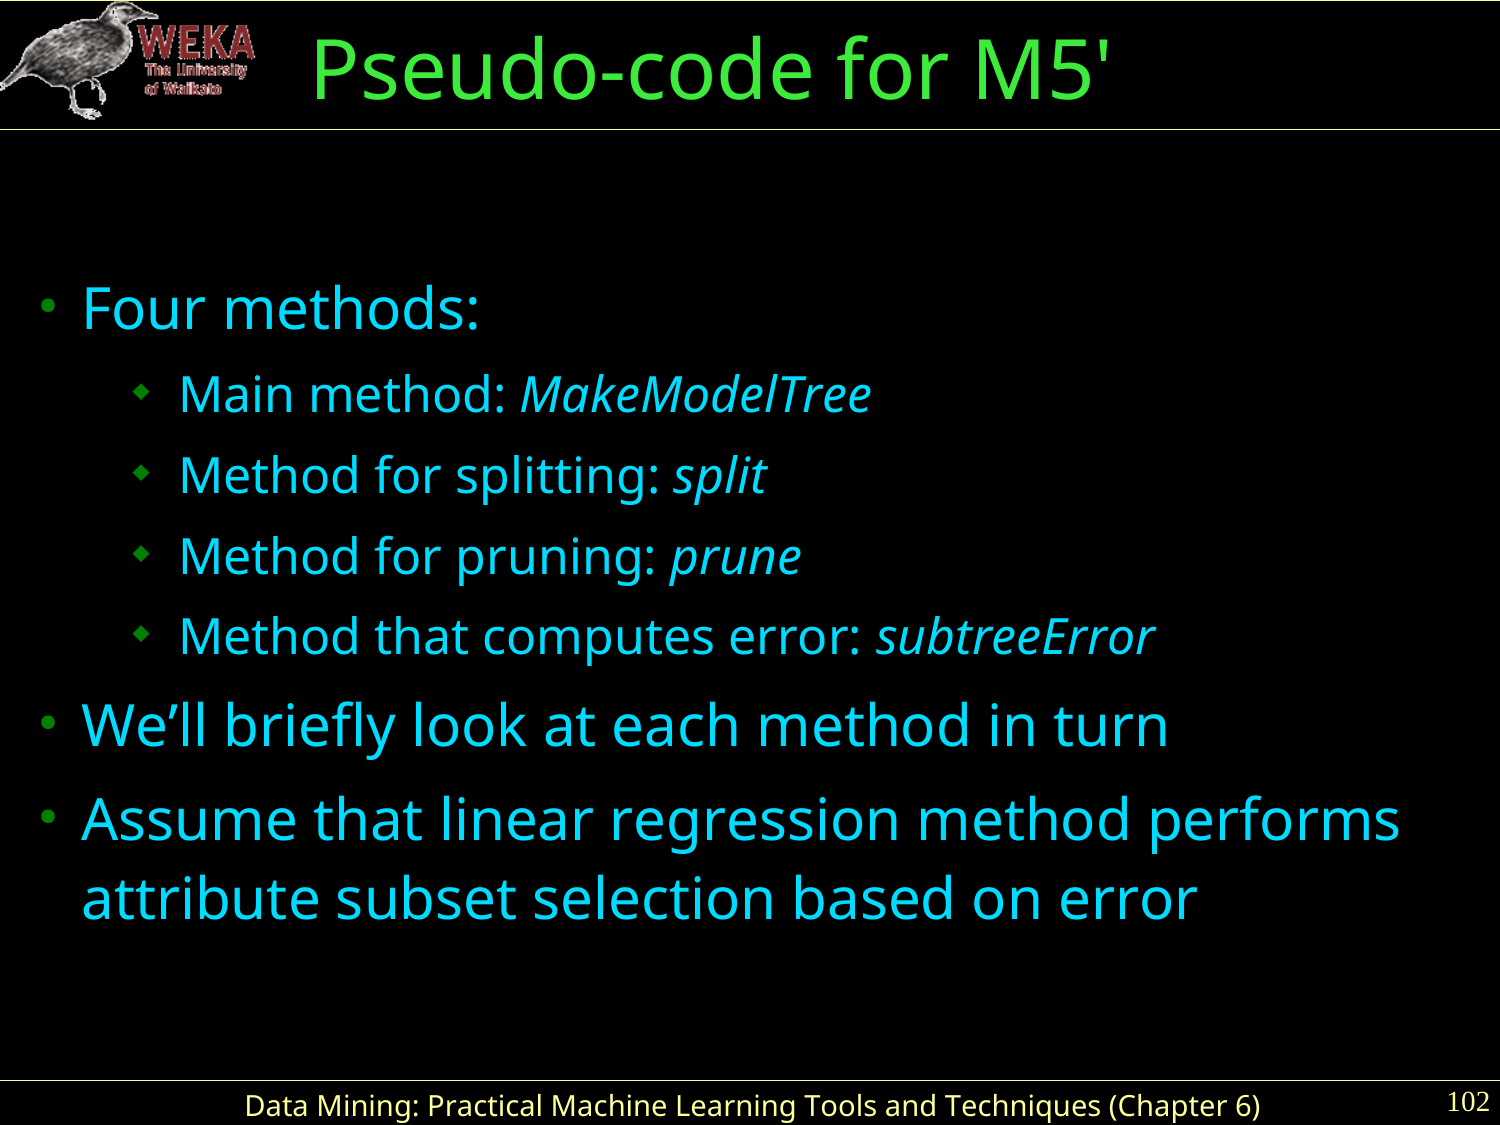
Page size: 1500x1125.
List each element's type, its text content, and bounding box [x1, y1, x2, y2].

list Four methods: Main method: MakeModelTree Method for splitting: split Method for pruning: prune Method that computes error: subtreeError We’ll briefly look at each method in turn Assume that linear regression method performs attribute subset selection based on error [24, 260, 1477, 936]
title Pseudo-code for M5' [295, 0, 1500, 148]
picture [0, 1, 266, 129]
